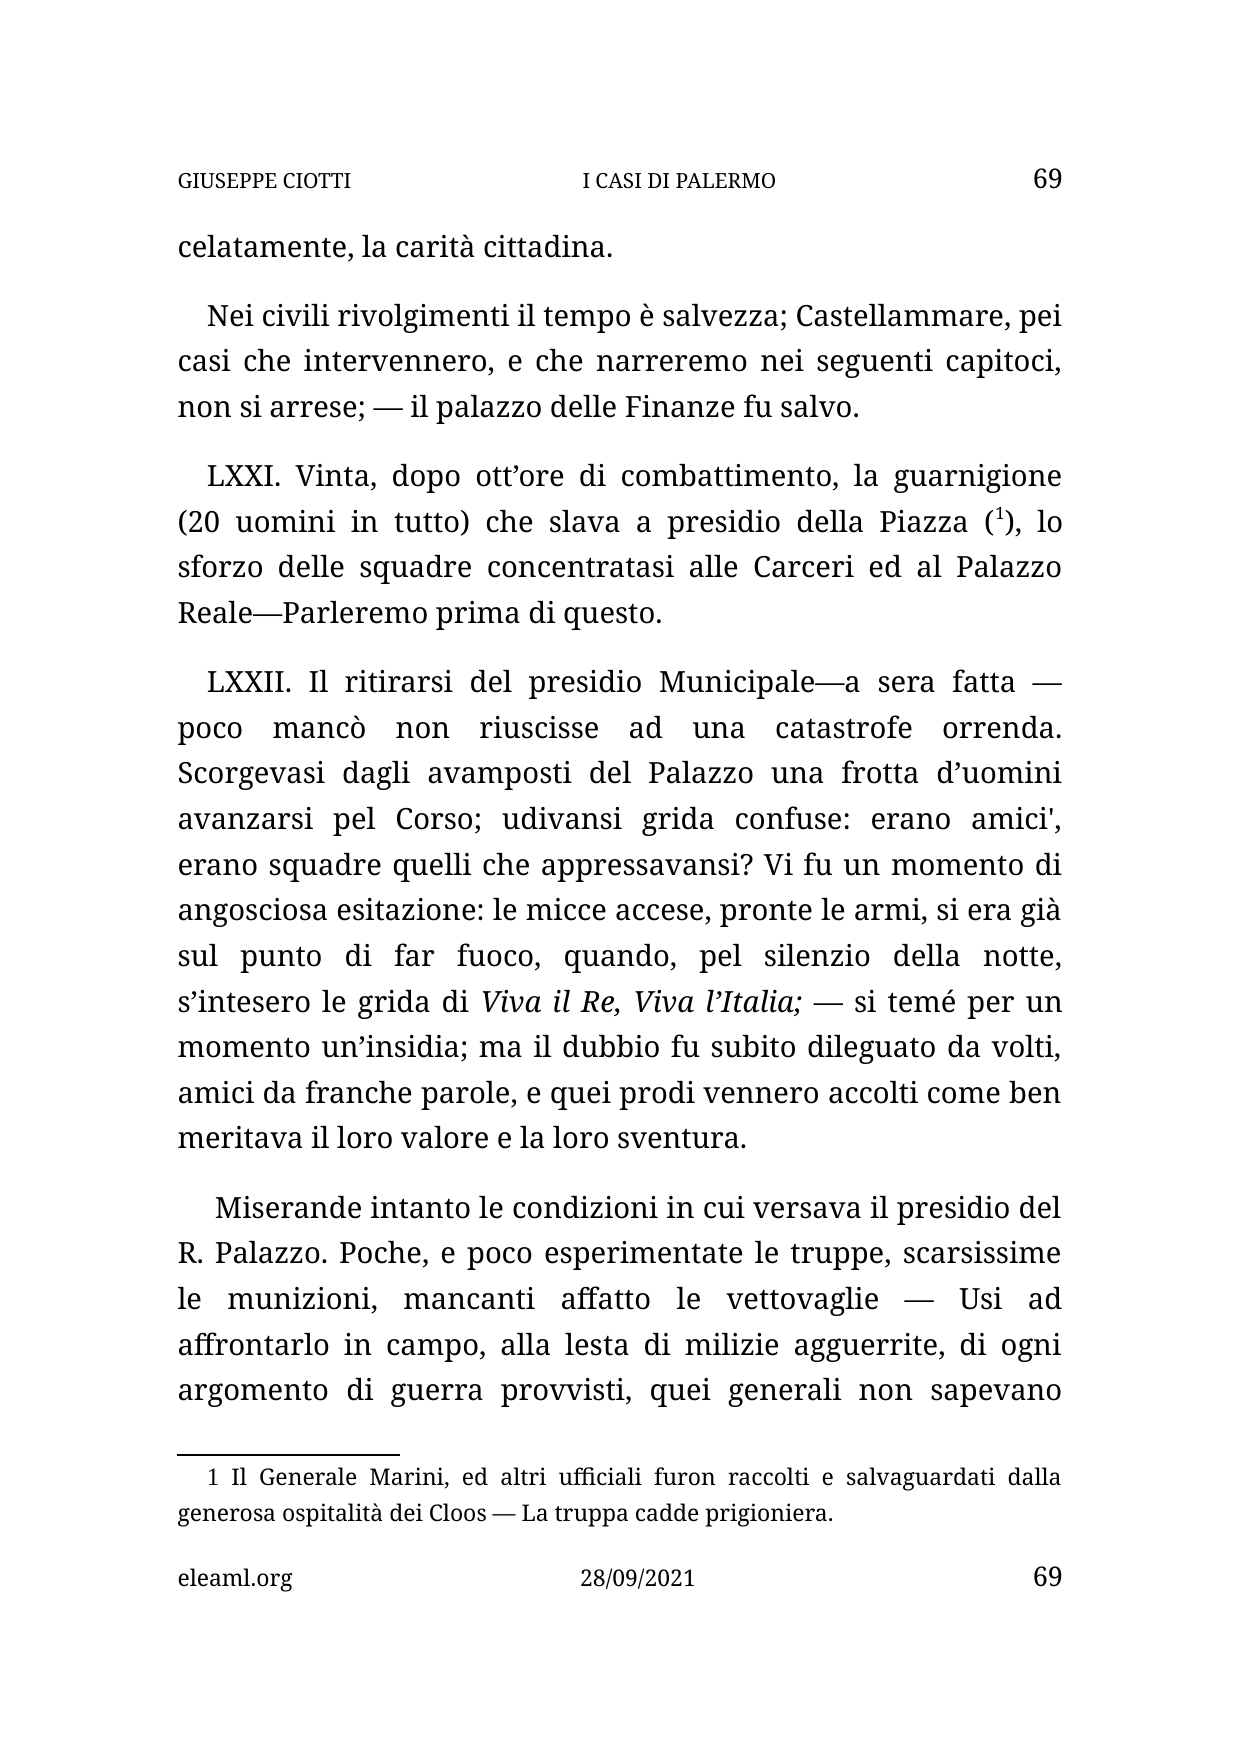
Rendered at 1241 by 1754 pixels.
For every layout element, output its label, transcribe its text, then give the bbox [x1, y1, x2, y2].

text Nei civili rivolgimenti il tempo è salvezza; Castellammare, pei casi che intervennero, e che narreremo nei seguenti capitoci, non si arrese; — il palazzo delle Finanze fu salvo. [177, 295, 1063, 426]
text Il Generale Marini, ed altri ufficiali furon raccolti e salvaguardati dalla generosa ospitalità dei Cloos — La truppa cadde prigioniera. [177, 1461, 1063, 1528]
text celatamente, la carità cittadina. [177, 226, 1063, 266]
text Miserande intanto le condizioni in cui versava il presidio del R. Palazzo. Poche, e poco esperimentate le truppe, scarsissime le munizioni, mancanti affatto le vettovaglie — Usi ad affrontarlo in campo, alla lesta di milizie agguerrite, di ogni argomento di guerra provvisti, quei generali non sapevano [177, 1187, 1063, 1409]
text LXXI. Vinta, dopo ott’ore di combattimento, la guarnigione (20 uomini in tutto) che slava a presidio della Piazza (), lo sforzo delle squadre concentratasi alle Carceri ed al Palazzo Reale—Parleremo prima di questo. [177, 455, 1063, 632]
text LXXII. Il ritirarsi del presidio Municipale—a sera fatta — poco mancò non riuscisse ad una catastrofe orrenda. Scorgevasi dagli avamposti del Palazzo una frotta d’uomini avanzarsi pel Corso; udivansi grida confuse: erano amici', erano squadre quelli che appressavansi? Vi fu un momento di angosciosa esitazione: le micce accese, pronte le armi, si era già sul punto di far fuoco, quando, pel silenzio della notte, s’intesero le grida di Viva il Re, Viva l’Italia; — si temé per un momento un’insidia; ma il dubbio fu subito dileguato da volti, amici da franche parole, e quei prodi vennero accolti come ben meritava il loro valore e la loro sventura. [177, 661, 1063, 1157]
